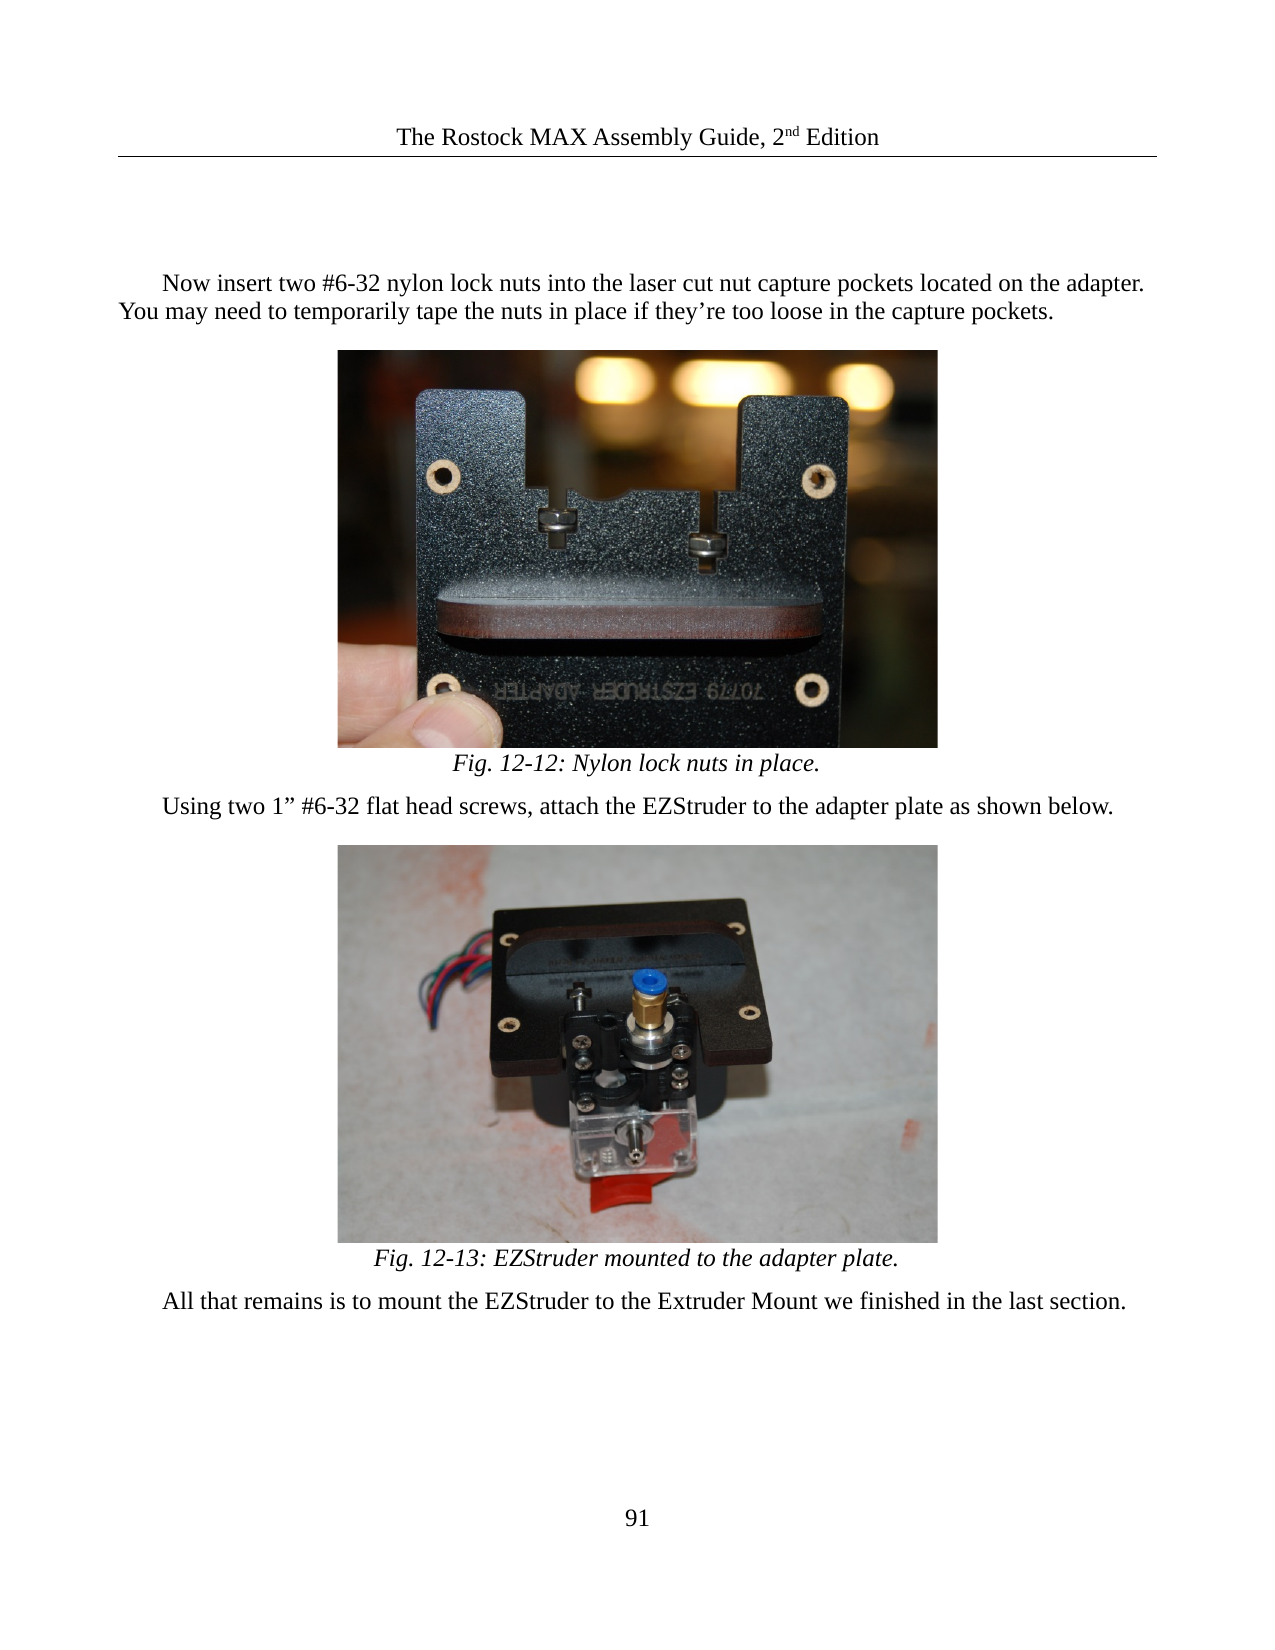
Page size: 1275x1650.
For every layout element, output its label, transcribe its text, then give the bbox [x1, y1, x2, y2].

picture [337, 845, 938, 1243]
text Fig. 12-13: EZStruder mounted to the adapter plate. [337, 1243, 937, 1272]
text Using two 1” #6-32 flat head screws, attach the EZStruder to the adapter plate as shown below. [118, 791, 1157, 820]
text Now insert two #6-32 nylon lock nuts into the laser cut nut capture pockets located on the adapter. You may need to temporarily tape the nuts in place if they’re too loose in the capture pockets. [118, 268, 1157, 325]
picture [337, 350, 938, 748]
text All that remains is to mount the EZStruder to the Extruder Mount we finished in the last section. [118, 1286, 1157, 1315]
text Fig. 12-12: Nylon lock nuts in place. [337, 748, 937, 777]
